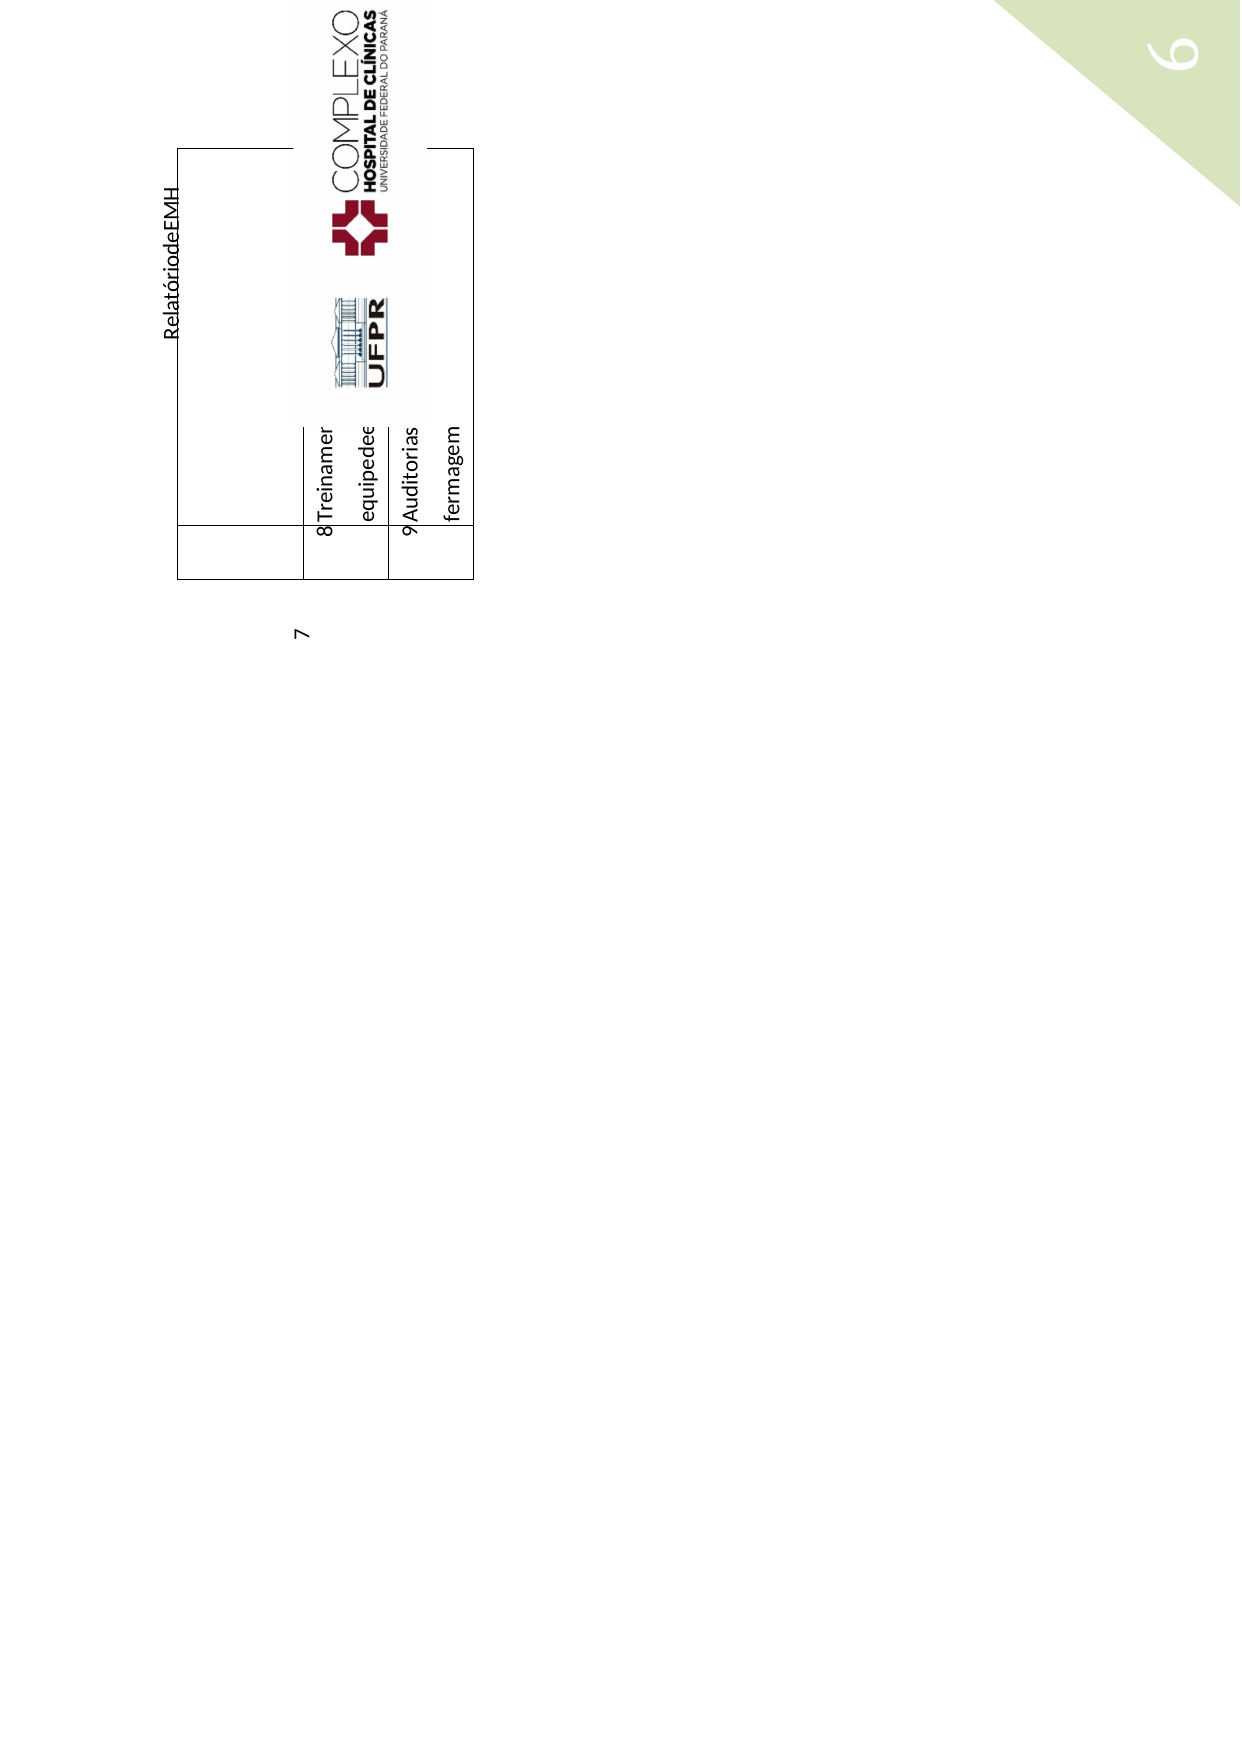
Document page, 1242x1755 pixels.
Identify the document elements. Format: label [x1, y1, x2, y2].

table_cell [389, 149, 473, 525]
table_cell [304, 427, 388, 525]
table_cell [389, 526, 473, 579]
table_cell [178, 526, 303, 579]
table_cell [304, 526, 388, 579]
table_cell [178, 149, 303, 525]
